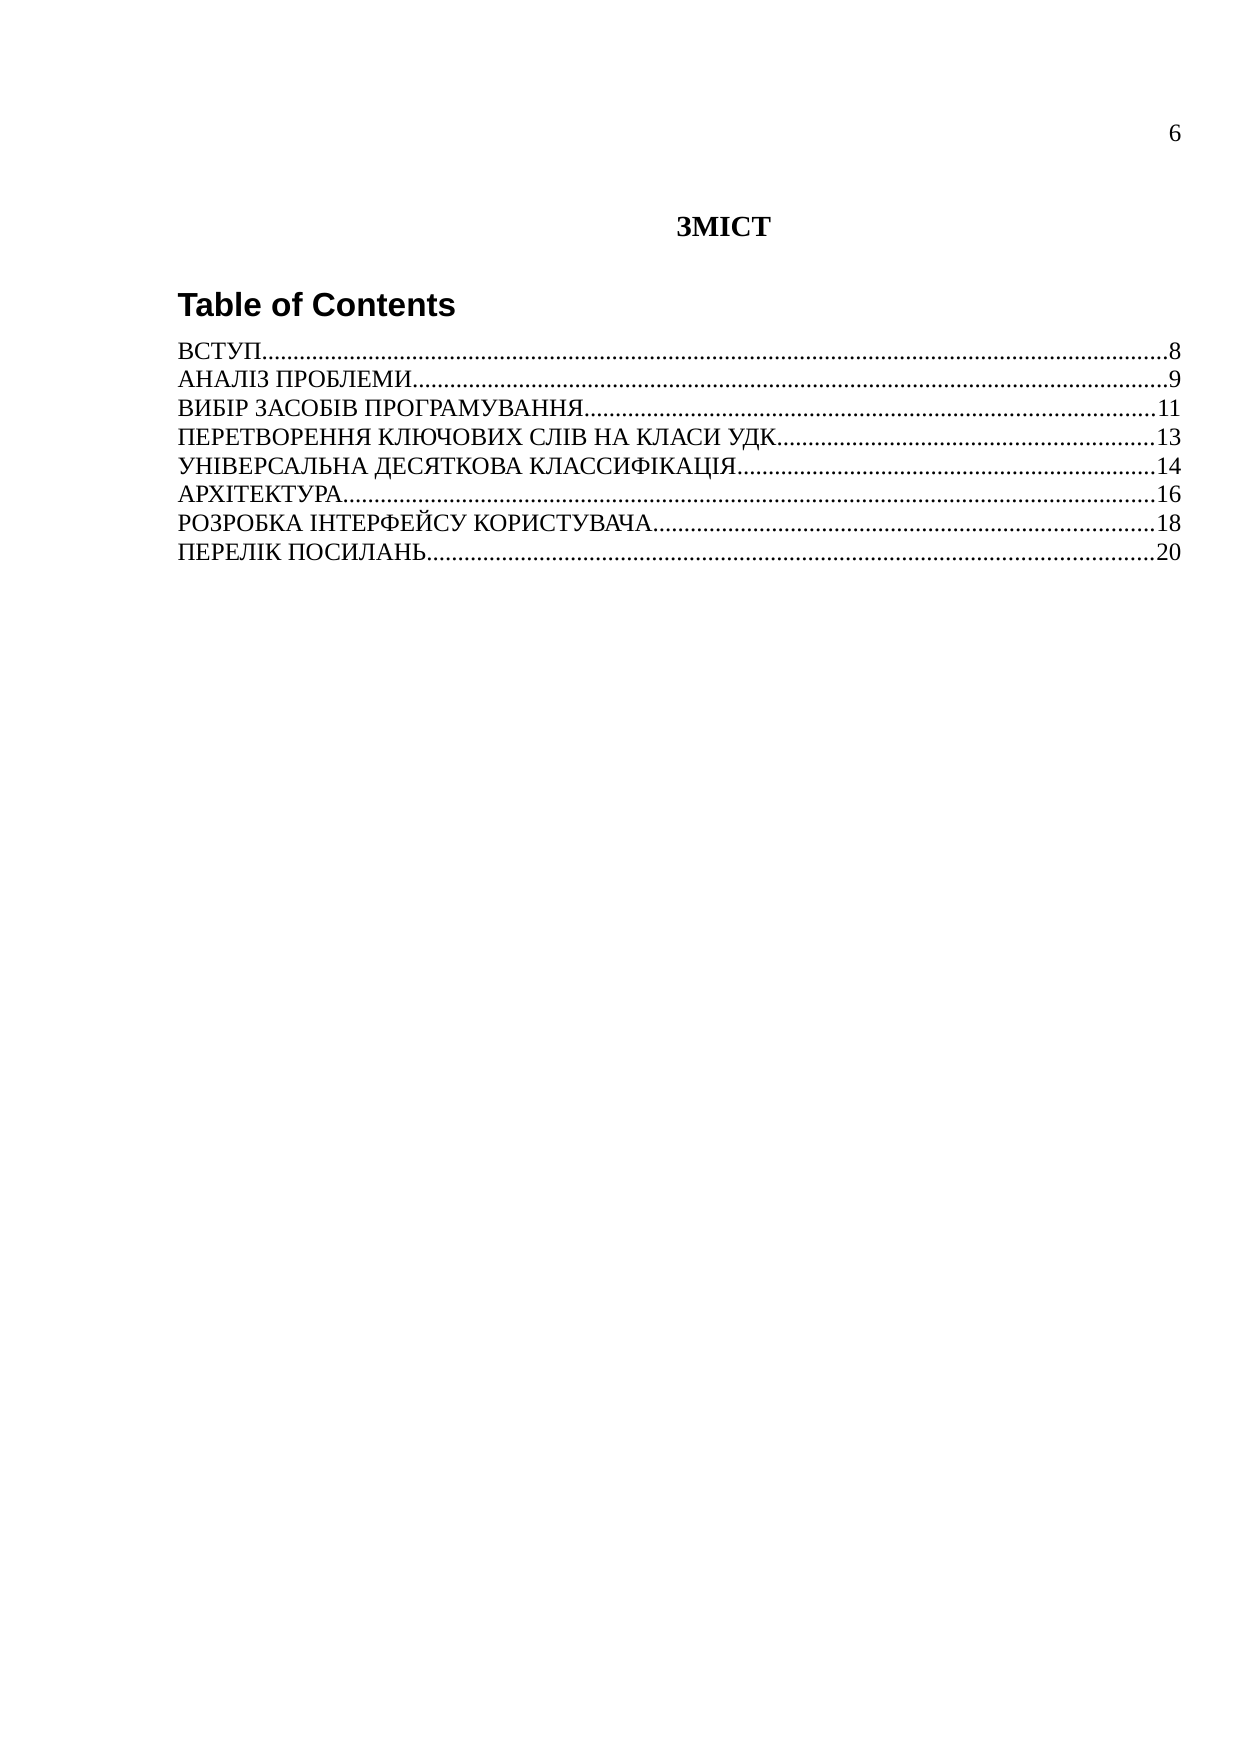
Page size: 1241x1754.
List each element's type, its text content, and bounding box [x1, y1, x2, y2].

text ПЕРЕТВОРЕННЯ КЛЮЧОВИХ СЛІВ НА КЛАСИ УДК 13 [177, 422, 1181, 451]
text ЗМІСТ [177, 209, 1181, 243]
text АРХІТЕКТУРА 16 [177, 479, 1181, 508]
text ПЕРЕЛІК ПОСИЛАНЬ 20 [177, 537, 1181, 566]
subtitle Table of Contents [177, 285, 1181, 323]
text ВИБІР ЗАСОБІВ ПРОГРАМУВАННЯ 11 [177, 393, 1181, 422]
text ВСТУП 8 [177, 336, 1181, 364]
text УНІВЕРСАЛЬНА ДЕСЯТКОВА КЛАССИФІКАЦІЯ 14 [177, 451, 1181, 479]
text АНАЛІЗ ПРОБЛЕМИ 9 [177, 364, 1181, 393]
text РОЗРОБКА ІНТЕРФЕЙСУ КОРИСТУВАЧА 18 [177, 508, 1181, 537]
